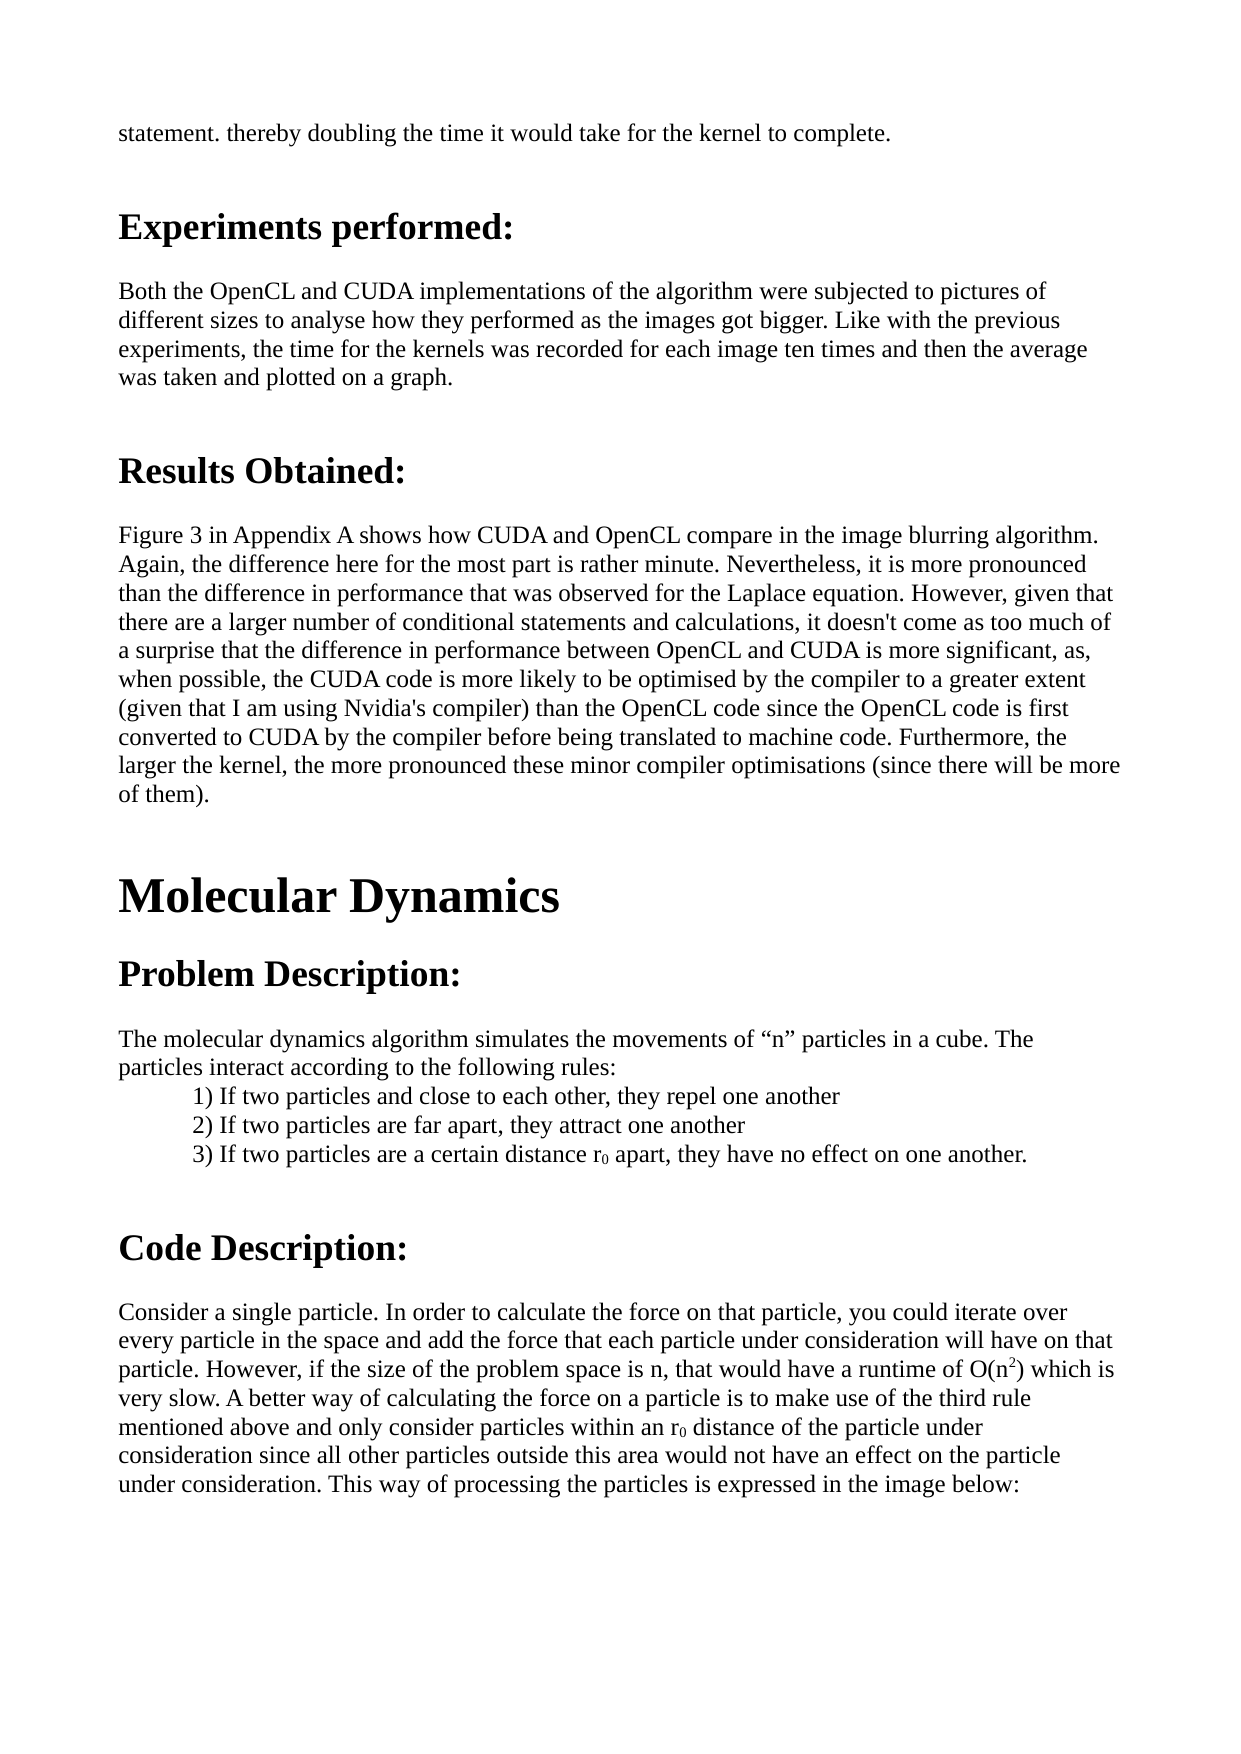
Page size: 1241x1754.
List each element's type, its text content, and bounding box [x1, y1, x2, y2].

text Problem Description: [118, 952, 1122, 995]
text Figure 3 in Appendix A shows how CUDA and OpenCL compare in the image blurring algorithm. Again, the difference here for the most part is rather minute. Nevertheless, it is more pronounced than the difference in performance that was observed for the Laplace equation. However, given that there are a larger number of conditional statements and calculations, it doesn't come as too much of a surprise that the difference in performance between OpenCL and CUDA is more significant, as, when possible, the CUDA code is more likely to be optimised by the compiler to a greater extent (given that I am using Nvidia's compiler) than the OpenCL code since the OpenCL code is first converted to CUDA by the compiler before being translated to machine code. Furthermore, the larger the kernel, the more pronounced these minor compiler optimisations (since there will be more of them). [118, 521, 1122, 808]
text 1) If two particles and close to each other, they repel one another [118, 1081, 1122, 1110]
text Both the OpenCL and CUDA implementations of the algorithm were subjected to pictures of different sizes to analyse how they performed as the images got bigger. Like with the previous experiments, the time for the kernels was recorded for each image ten times and then the average was taken and plotted on a graph. [118, 276, 1122, 391]
text Molecular Dynamics [118, 866, 1122, 923]
text Code Description: [118, 1225, 1122, 1268]
text Experiments performed: [118, 204, 1122, 247]
text 3) If two particles are a certain distance r0 apart, they have no effect on one another. [118, 1139, 1122, 1167]
text Consider a single particle. In order to calculate the force on that particle, you could iterate over every particle in the space and add the force that each particle under consideration will have on that particle. However, if the size of the problem space is n, that would have a runtime of O(n2) which is very slow. A better way of calculating the force on a particle is to make use of the third rule mentioned above and only consider particles within an r0 distance of the particle under consideration since all other particles outside this area would not have an effect on the particle under consideration. This way of processing the particles is expressed in the image below: [118, 1297, 1122, 1498]
text Results Obtained: [118, 449, 1122, 492]
text 2) If two particles are far apart, they attract one another [118, 1110, 1122, 1139]
text statement. thereby doubling the time it would take for the kernel to complete. [118, 118, 1122, 147]
text The molecular dynamics algorithm simulates the movements of “n” particles in a cube. The particles interact according to the following rules: [118, 1024, 1122, 1081]
